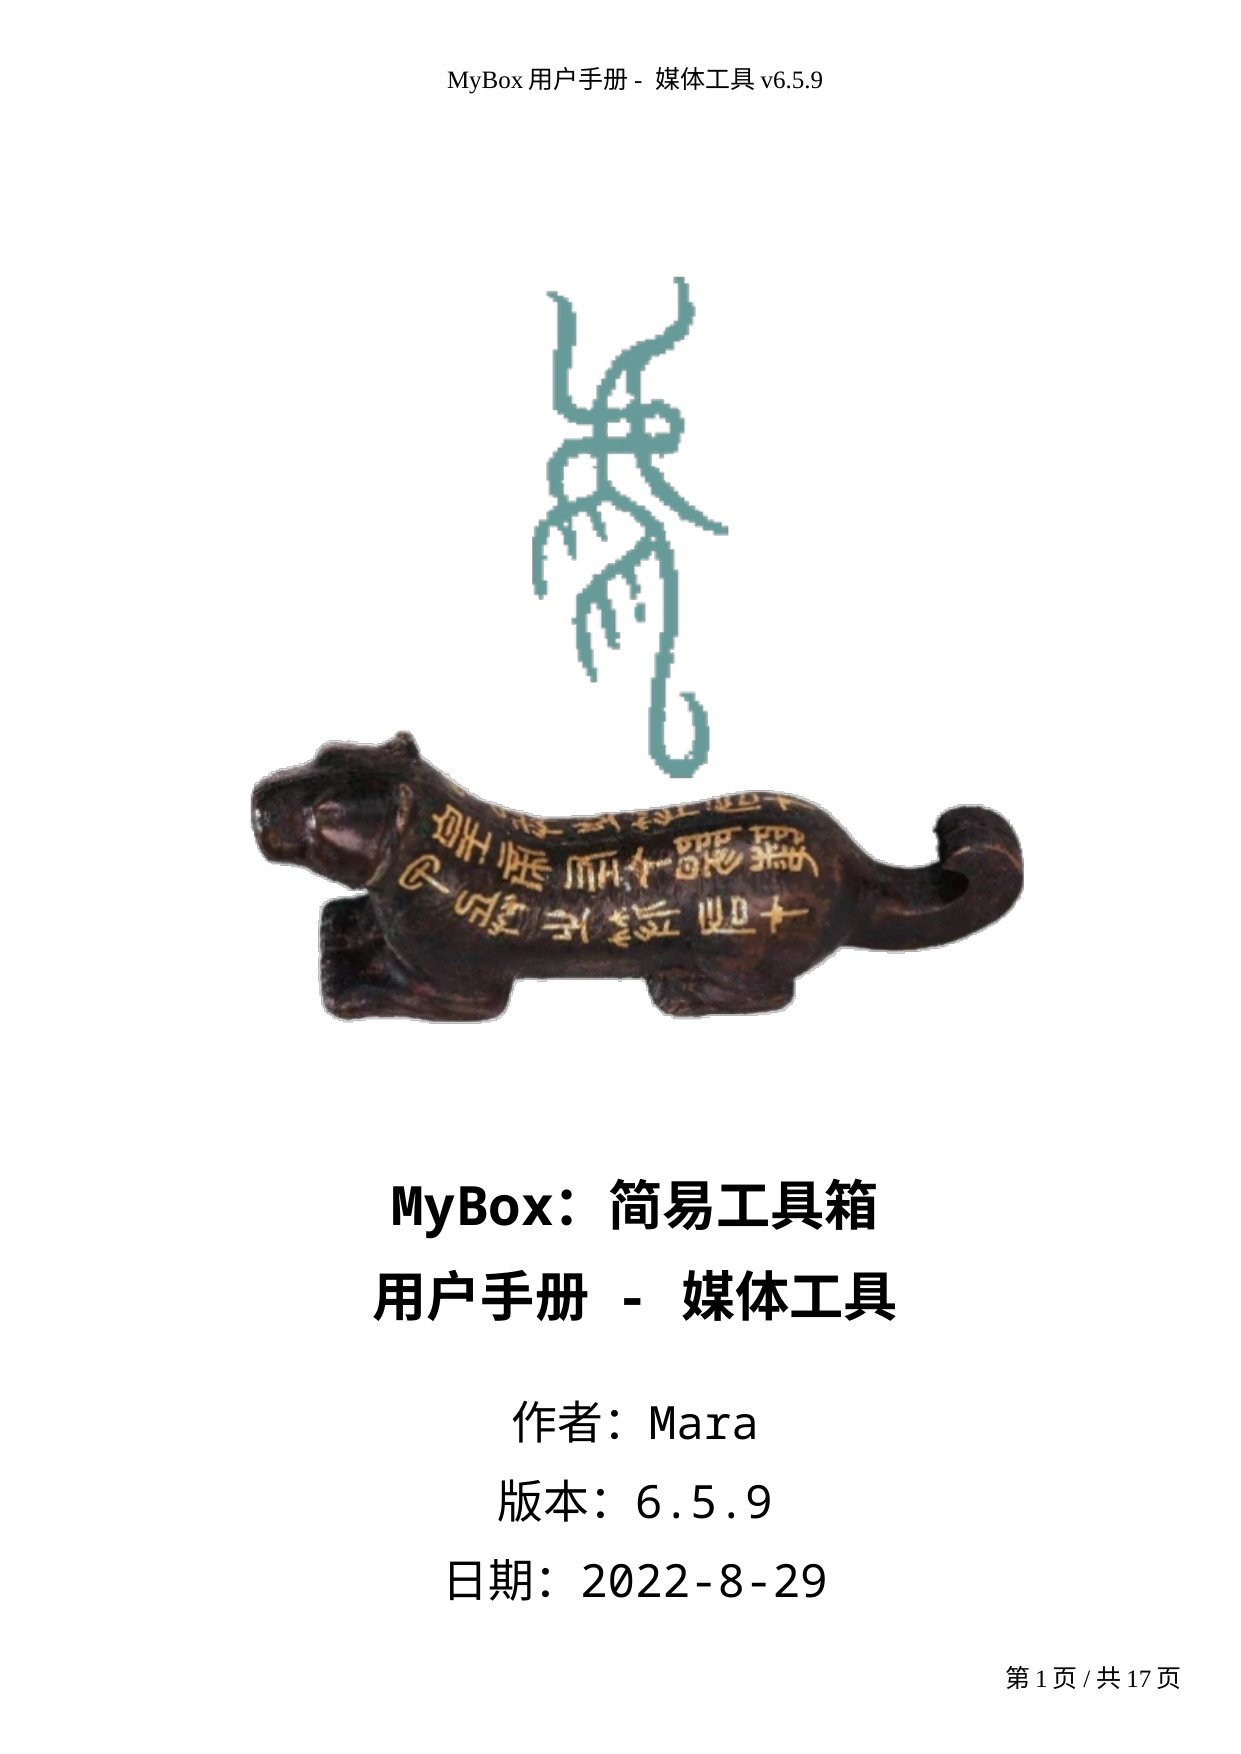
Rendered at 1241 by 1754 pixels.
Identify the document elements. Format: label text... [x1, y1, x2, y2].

text 日期：2022-8-29 [88, 1544, 1181, 1611]
text 用户手册 - 媒体工具 [88, 1254, 1181, 1332]
text 版本：6.5.9 [88, 1465, 1181, 1532]
subtitle MyBox：简易工具箱 [88, 1162, 1181, 1241]
text 作者：Mara [88, 1386, 1181, 1453]
picture [242, 268, 1027, 1052]
